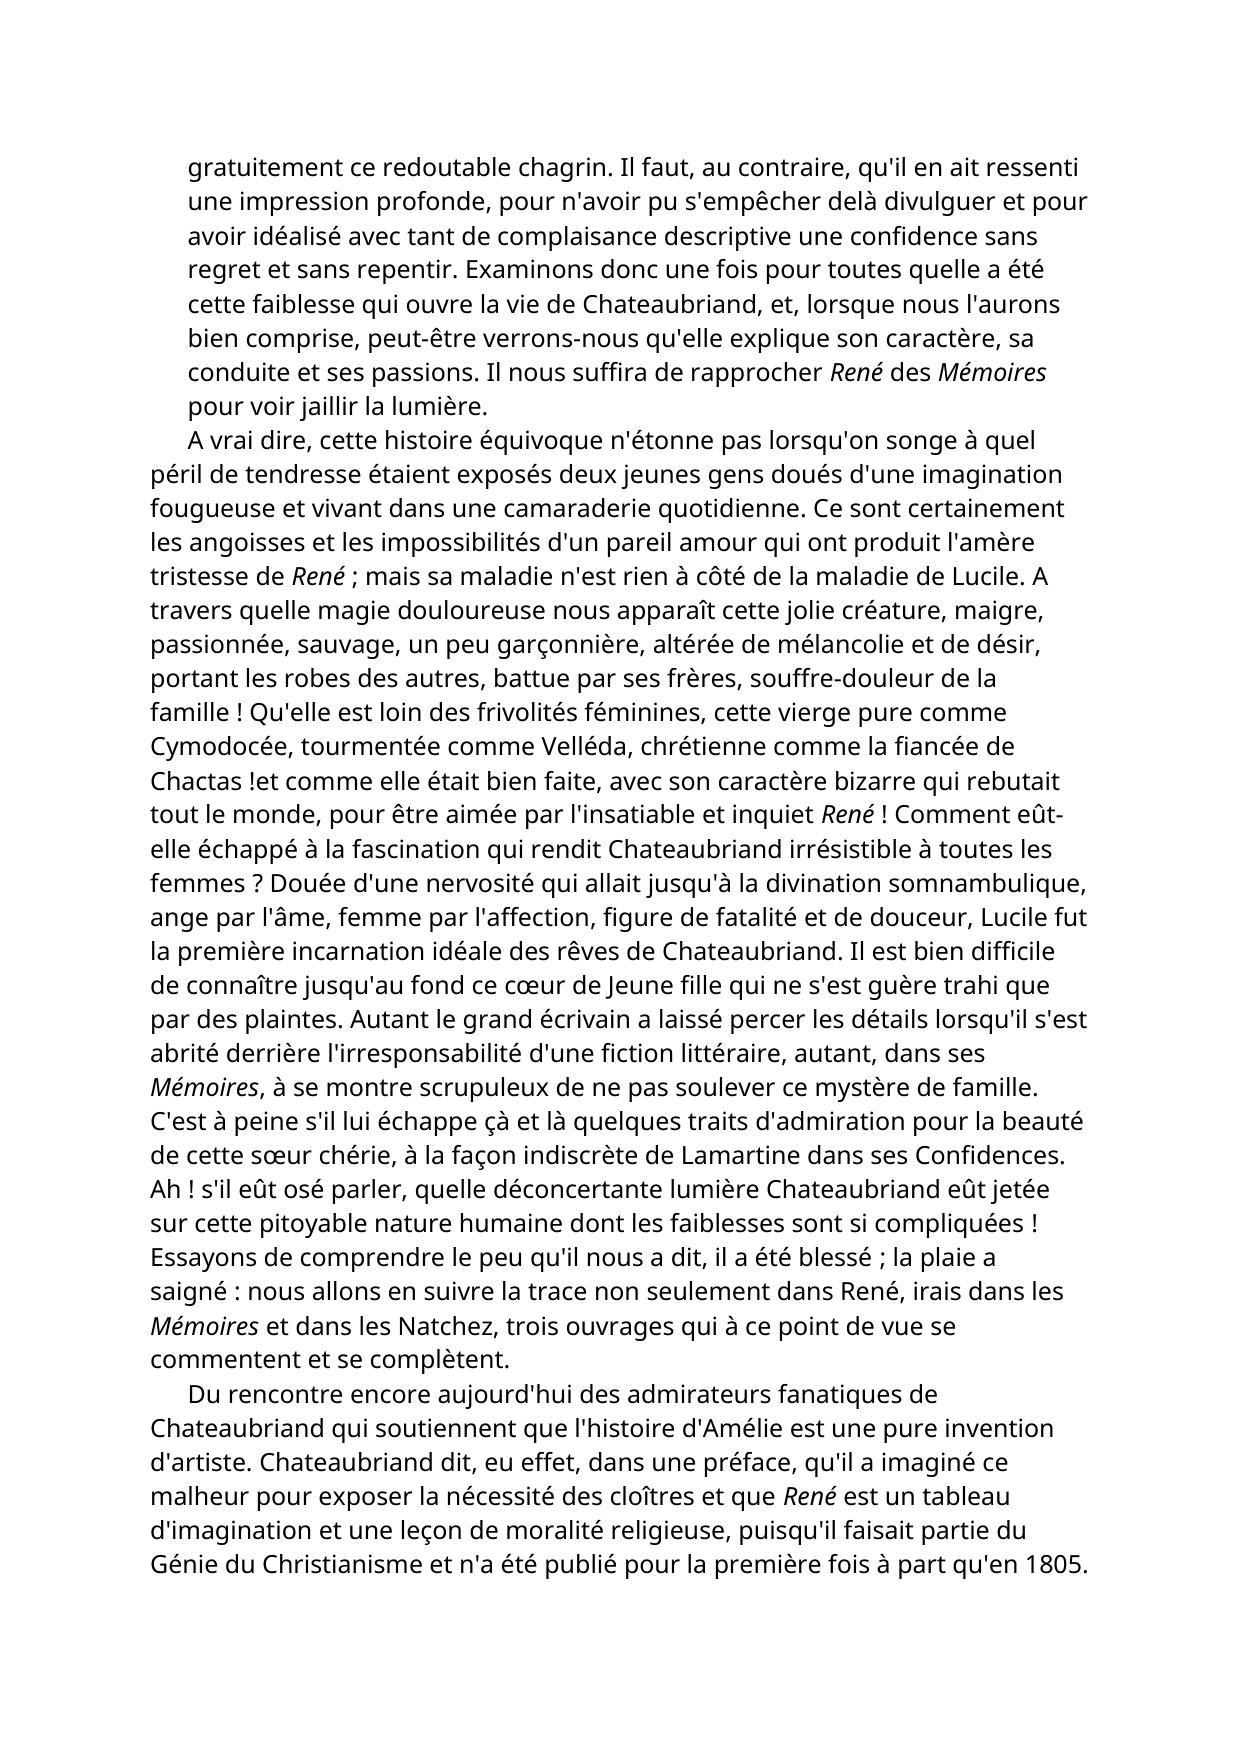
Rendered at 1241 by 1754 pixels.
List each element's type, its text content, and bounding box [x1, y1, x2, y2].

text A vrai dire, cette histoire équivoque n'étonne pas lorsqu'on songe à quel péril de tendresse étaient exposés deux jeunes gens doués d'une imagination fougueuse et vivant dans une camaraderie quotidienne. Ce sont certainement les angoisses et les impossibilités d'un pareil amour qui ont produit l'amère tristesse de René ; mais sa maladie n'est rien à côté de la maladie de Lucile. A travers quelle magie douloureuse nous apparaît cette jolie créature, maigre, passionnée, sauvage, un peu garçonnière, altérée de mélancolie et de désir, portant les robes des autres, battue par ses frères, souffre-douleur de la famille ! Qu'elle est loin des frivolités féminines, cette vierge pure comme Cymodocée, tourmentée comme Velléda, chrétienne comme la fiancée de Chactas !et comme elle était bien faite, avec son caractère bizarre qui rebutait tout le monde, pour être aimée par l'insatiable et inquiet René ! Comment eût-elle échappé à la fascination qui rendit Chateaubriand irrésistible à toutes les femmes ? Douée d'une nervosité qui allait jusqu'à la divination somnambulique, ange par l'âme, femme par l'affection, figure de fatalité et de douceur, Lucile fut la première incarnation idéale des rêves de Chateaubriand. Il est bien difficile de connaître jusqu'au fond ce cœur de Jeune fille qui ne s'est guère trahi que par des plaintes. Autant le grand écrivain a laissé percer les détails lorsqu'il s'est abrité derrière l'irresponsabilité d'une fiction littéraire, autant, dans ses Mémoires, à se montre scrupuleux de ne pas soulever ce mystère de famille. C'est à peine s'il lui échappe çà et là quelques traits d'admiration pour la beauté de cette sœur chérie, à la façon indiscrète de Lamartine dans ses Confidences. Ah ! s'il eût osé parler, quelle déconcertante lumière Chateaubriand eût jetée sur cette pitoyable nature humaine dont les faiblesses sont si compliquées ! Essayons de comprendre le peu qu'il nous a dit, il a été blessé ; la plaie a saigné : nous allons en suivre la trace non seulement dans René, irais dans les Mémoires et dans les Natchez, trois ouvrages qui à ce point de vue se commentent et se complètent. [150, 422, 1091, 1376]
text Du rencontre encore aujourd'hui des admirateurs fanatiques de Chateaubriand qui soutiennent que l'histoire d'Amélie est une pure invention d'artiste. Chateaubriand dit, eu effet, dans une préface, qu'il a imaginé ce malheur pour exposer la nécessité des cloîtres et que René est un tableau d'imagination et une leçon de moralité religieuse, puisqu'il faisait partie du Génie du Christianisme et n'a été publié pour la première fois à part qu'en 1805. [150, 1376, 1091, 1581]
text gratuitement ce redoutable chagrin. Il faut, au contraire, qu'il en ait ressenti une impression profonde, pour n'avoir pu s'empêcher delà divulguer et pour avoir idéalisé avec tant de complaisance descriptive une confidence sans regret et sans repentir. Examinons donc une fois pour toutes quelle a été cette faiblesse qui ouvre la vie de Chateaubriand, et, lorsque nous l'aurons bien comprise, peut-être verrons-nous qu'elle explique son caractère, sa conduite et ses passions. Il nous suffira de rapprocher René des Mémoires pour voir jaillir la lumière. [187, 150, 1091, 422]
